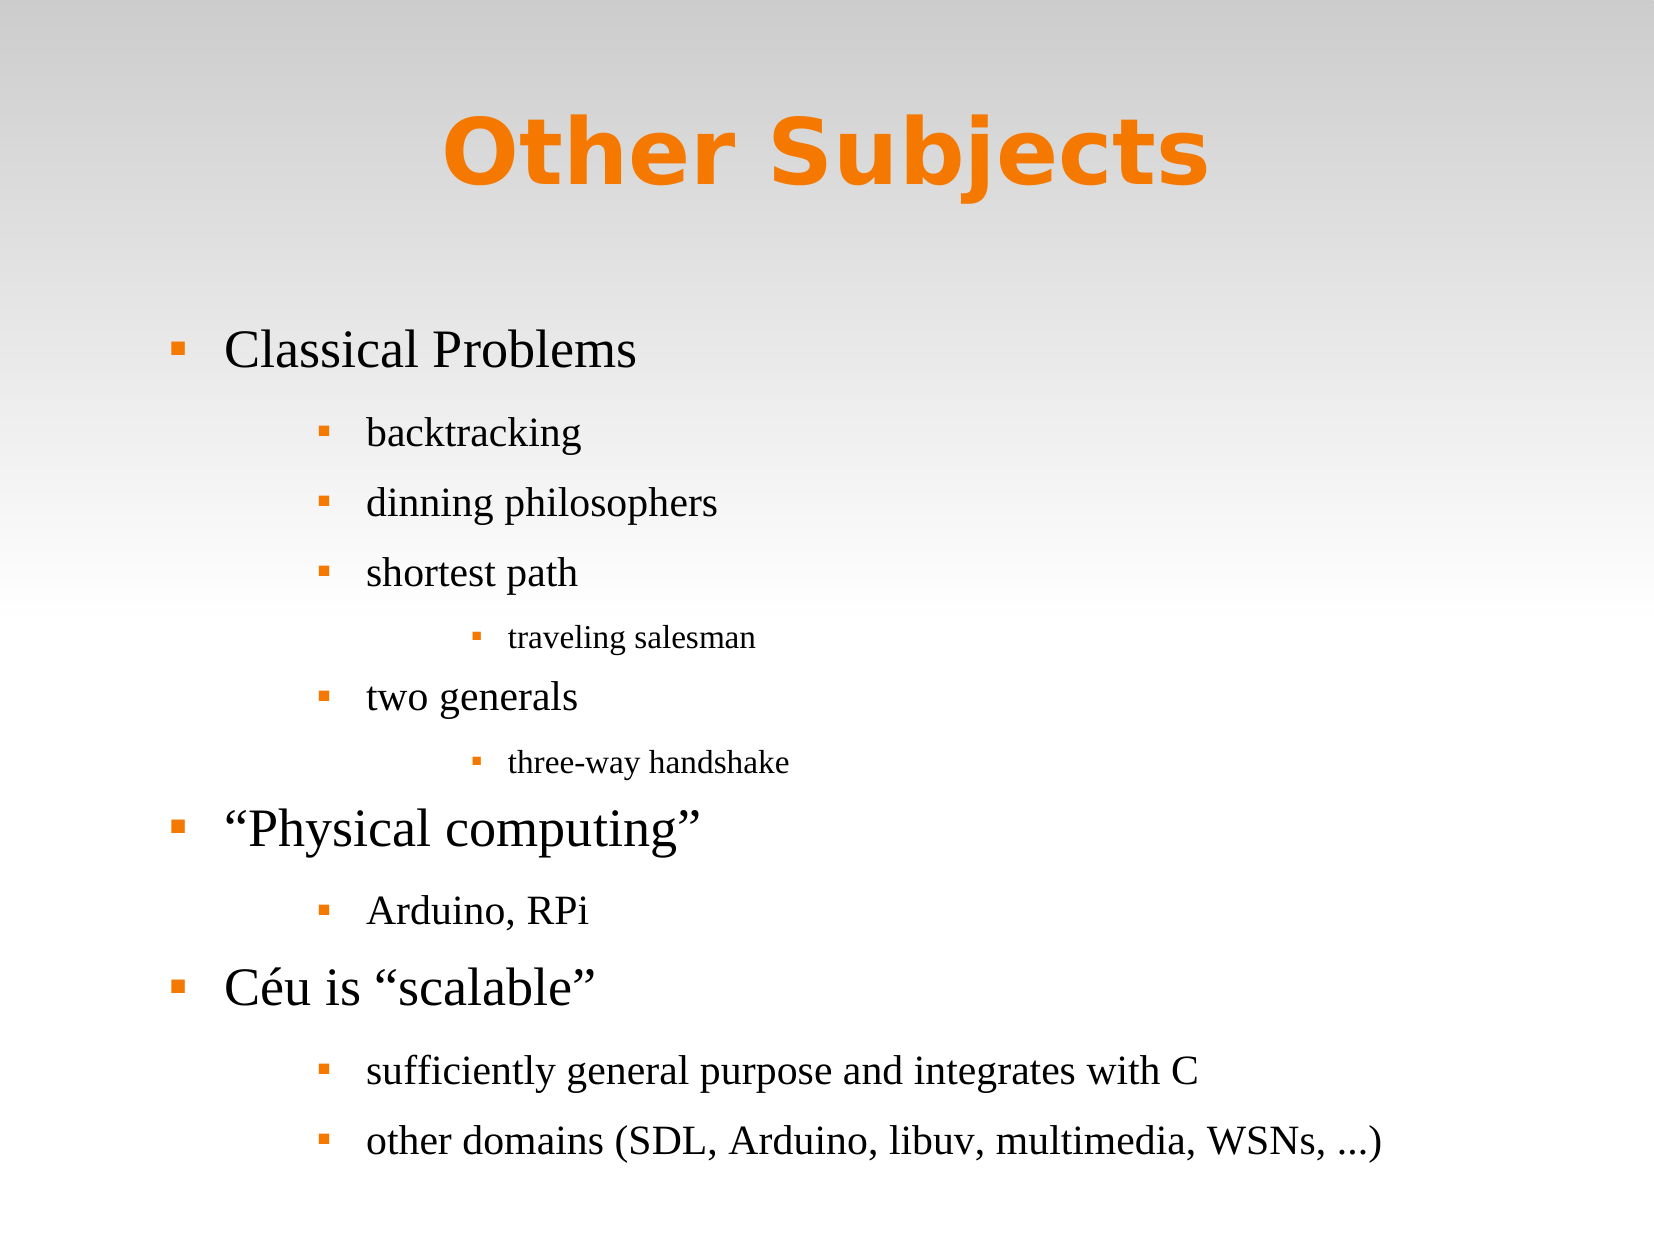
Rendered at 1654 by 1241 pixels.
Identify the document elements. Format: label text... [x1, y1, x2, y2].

title Other Subjects [82, 49, 1571, 257]
list Classical Problems backtracking dinning philosophers shortest path traveling salesman two generals three-way handshake “Physical computing” Arduino, RPi Céu is “scalable” sufficiently general purpose and integrates with C other domains (SDL, Arduino, libuv, multimedia, WSNs, ...) [82, 319, 1571, 1241]
